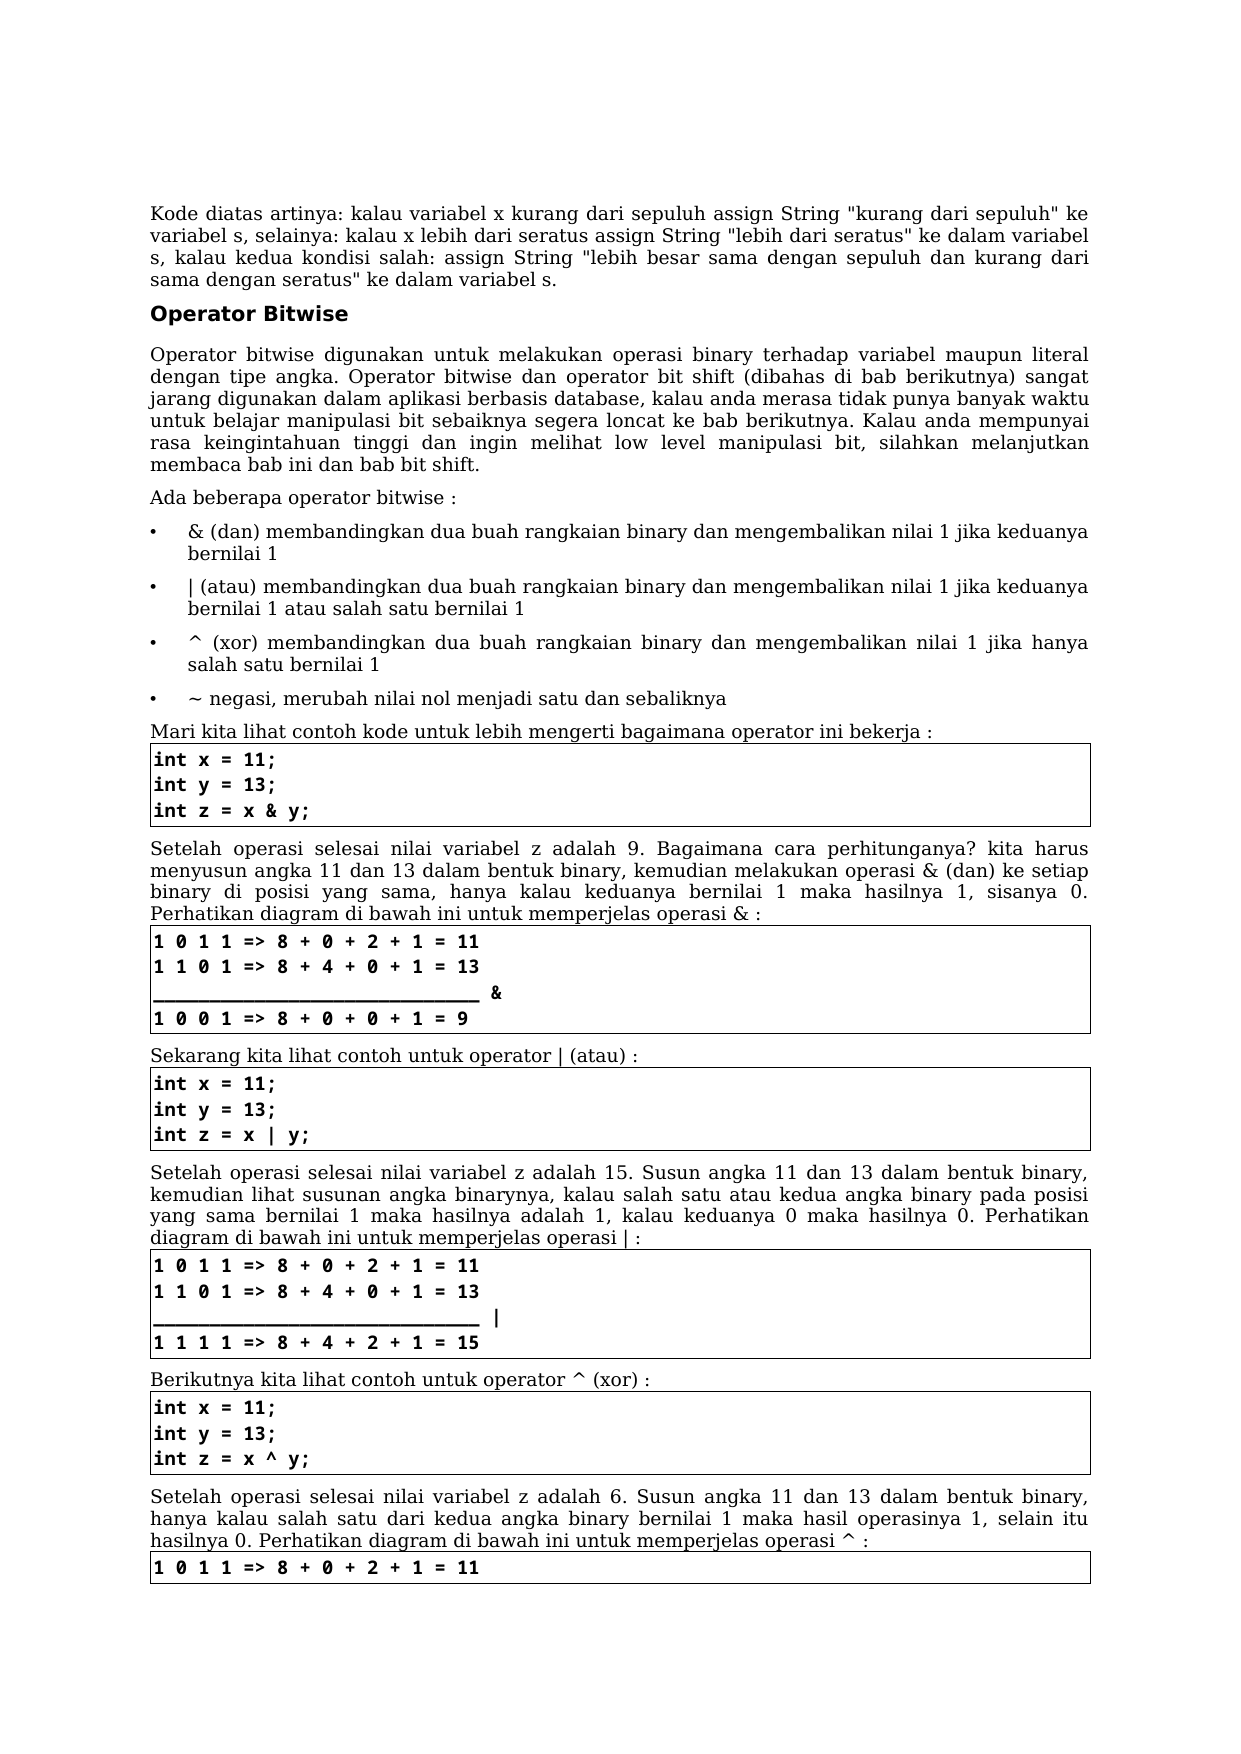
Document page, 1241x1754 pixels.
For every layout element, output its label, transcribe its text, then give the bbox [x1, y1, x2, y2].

text Setelah operasi selesai nilai variabel z adalah 9. Bagaimana cara perhitunganya? kita harus menyusun angka 11 dan 13 dalam bentuk binary, kemudian melakukan operasi & (dan) ke setiap binary di posisi yang sama, hanya kalau keduanya bernilai 1 maka hasilnya 1, sisanya 0. Perhatikan diagram di bawah ini untuk memperjelas operasi & : [150, 838, 1091, 925]
text Sekarang kita lihat contoh untuk operator | (atau) : [150, 1045, 1091, 1067]
text 1 1 1 1 => 8 + 4 + 2 + 1 = 15 [151, 1326, 1090, 1358]
text 1 1 0 1 => 8 + 4 + 0 + 1 = 13 [151, 1275, 1090, 1300]
text int z = x ^ y; [151, 1442, 1090, 1474]
text 1 0 0 1 => 8 + 0 + 0 + 1 = 9 [151, 1002, 1090, 1033]
list ~ negasi, merubah nilai nol menjadi satu dan sebaliknya [150, 688, 1091, 709]
text int y = 13; [151, 1093, 1090, 1118]
list & (dan) membandingkan dua buah rangkaian binary dan mengembalikan nilai 1 jika keduanya bernilai 1 [150, 521, 1091, 565]
text Berikutnya kita lihat contoh untuk operator ^ (xor) : [150, 1369, 1091, 1391]
text Mari kita lihat contoh kode untuk lebih mengerti bagaimana operator ini bekerja : [150, 721, 1091, 743]
text int z = x & y; [151, 794, 1090, 826]
text _____________________________ & [151, 976, 1090, 1002]
text Kode diatas artinya: kalau variabel x kurang dari sepuluh assign String "kurang dari sepuluh" ke variabel s, selainya: kalau x lebih dari seratus assign String "lebih dari seratus" ke dalam variabel s, kalau kedua kondisi salah: assign String "lebih besar sama dengan sepuluh dan kurang dari sama dengan seratus" ke dalam variabel s. [150, 203, 1091, 291]
text int x = 11; [151, 744, 1090, 769]
text int x = 11; [151, 1068, 1090, 1093]
text Setelah operasi selesai nilai variabel z adalah 6. Susun angka 11 dan 13 dalam bentuk binary, hanya kalau salah satu dari kedua angka binary bernilai 1 maka hasil operasinya 1, selain itu hasilnya 0. Perhatikan diagram di bawah ini untuk memperjelas operasi ^ : [150, 1486, 1091, 1551]
text 1 0 1 1 => 8 + 0 + 2 + 1 = 11 [151, 926, 1090, 951]
text 1 0 1 1 => 8 + 0 + 2 + 1 = 11 [151, 1250, 1090, 1275]
text 1 1 0 1 => 8 + 4 + 0 + 1 = 13 [151, 951, 1090, 976]
text Setelah operasi selesai nilai variabel z adalah 15. Susun angka 11 dan 13 dalam bentuk binary, kemudian lihat susunan angka binarynya, kalau salah satu atau kedua angka binary pada posisi yang sama bernilai 1 maka hasilnya adalah 1, kalau keduanya 0 maka hasilnya 0. Perhatikan diagram di bawah ini untuk memperjelas operasi | : [150, 1162, 1091, 1249]
text int y = 13; [151, 769, 1090, 794]
text Operator bitwise digunakan untuk melakukan operasi binary terhadap variabel maupun literal dengan tipe angka. Operator bitwise dan operator bit shift (dibahas di bab berikutnya) sangat jarang digunakan dalam aplikasi berbasis database, kalau anda merasa tidak punya banyak waktu untuk belajar manipulasi bit sebaiknya segera loncat ke bab berikutnya. Kalau anda mempunyai rasa keingintahuan tinggi dan ingin melihat low level manipulasi bit, silahkan melanjutkan membaca bab ini dan bab bit shift. [150, 344, 1091, 476]
text Ada beberapa operator bitwise : [150, 487, 1091, 509]
text int x = 11; [151, 1392, 1090, 1417]
text _____________________________ | [151, 1300, 1090, 1326]
list | (atau) membandingkan dua buah rangkaian binary dan mengembalikan nilai 1 jika keduanya bernilai 1 atau salah satu bernilai 1 [150, 577, 1091, 620]
subtitle Operator Bitwise [150, 302, 1091, 327]
list ^ (xor) membandingkan dua buah rangkaian binary dan mengembalikan nilai 1 jika hanya salah satu bernilai 1 [150, 632, 1091, 676]
text int z = x | y; [151, 1118, 1090, 1150]
text int y = 13; [151, 1417, 1090, 1442]
text 1 0 1 1 => 8 + 0 + 2 + 1 = 11 [151, 1552, 1090, 1583]
